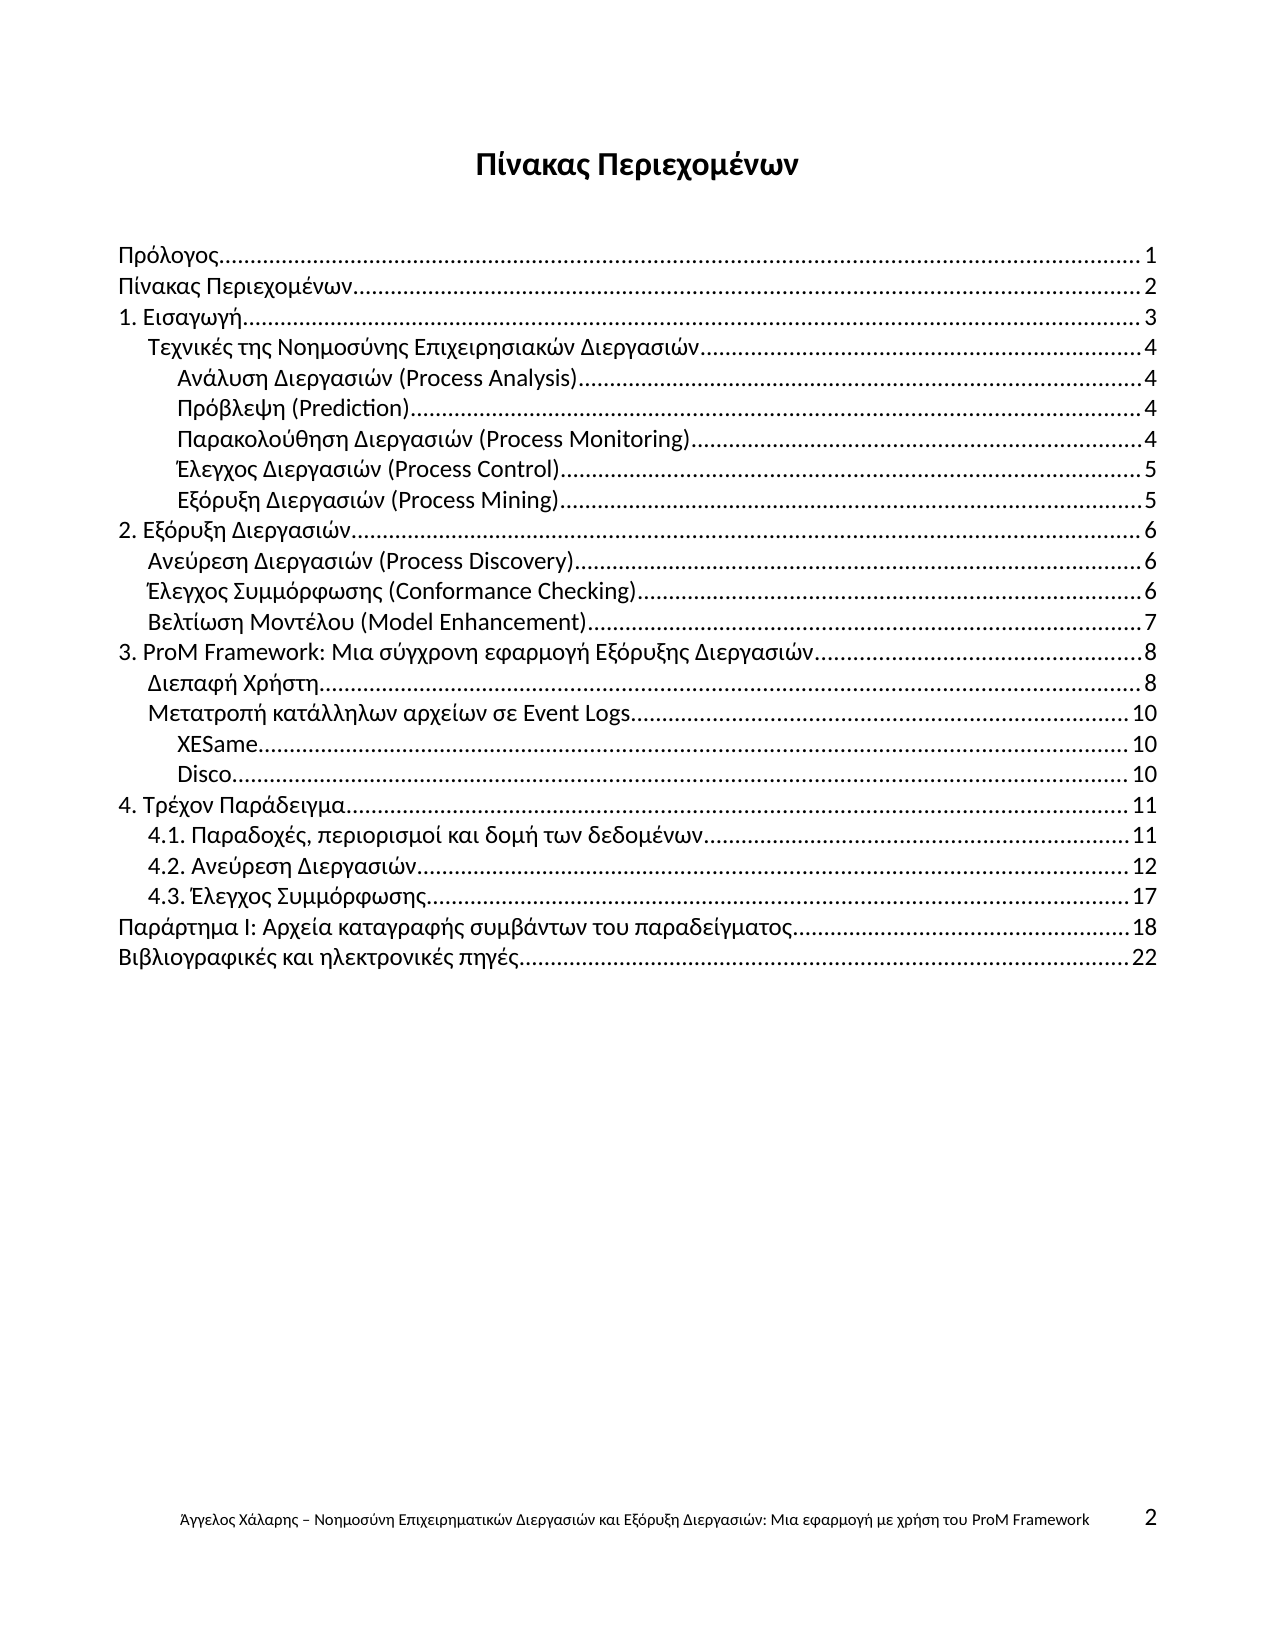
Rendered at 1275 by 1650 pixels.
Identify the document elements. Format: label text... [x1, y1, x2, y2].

text Τεχνικές της Νοημοσύνης Επιχειρησιακών Διεργασιών 4 [148, 331, 1157, 362]
text 4.1. Παραδοχές, περιορισμοί και δομή των δεδομένων 11 [148, 819, 1157, 850]
text XESame 10 [177, 728, 1157, 758]
text Παράρτημα Ι: Αρχεία καταγραφής συμβάντων του παραδείγματος 18 [118, 911, 1157, 942]
text Πίνακας Περιεχομένων 2 [118, 270, 1157, 301]
text Disco 10 [177, 758, 1157, 789]
text 4. Τρέχον Παράδειγμα 11 [118, 789, 1157, 819]
text 4.3. Έλεγχος Συμμόρφωσης 17 [148, 881, 1157, 911]
text Εξόρυξη Διεργασιών (Process Mining) 5 [177, 484, 1157, 514]
text 3. ProM Framework: Μια σύγχρονη εφαρμογή Εξόρυξης Διεργασιών 8 [118, 636, 1157, 667]
text 1. Εισαγωγή 3 [118, 301, 1157, 331]
text Παρακολούθηση Διεργασιών (Process Monitoring) 4 [177, 423, 1157, 453]
text Μετατροπή κατάλληλων αρχείων σε Event Logs 10 [148, 697, 1157, 728]
text Βελτίωση Μοντέλου (Model Enhancement) 7 [148, 606, 1157, 636]
text 2. Εξόρυξη Διεργασιών 6 [118, 514, 1157, 545]
text Βιβλιογραφικές και ηλεκτρονικές πηγές 22 [118, 942, 1157, 972]
subtitle Πίνακας Περιεχομένων [118, 143, 1157, 184]
text Ανεύρεση Διεργασιών (Process Discovery) 6 [148, 545, 1157, 575]
text Διεπαφή Χρήστη 8 [148, 667, 1157, 697]
text Πρόβλεψη (Prediction) 4 [177, 392, 1157, 423]
text 4.2. Ανεύρεση Διεργασιών 12 [148, 850, 1157, 881]
text Πρόλογος 1 [118, 239, 1157, 270]
text Έλεγχος Διεργασιών (Process Control) 5 [177, 453, 1157, 484]
text Ανάλυση Διεργασιών (Process Analysis) 4 [177, 362, 1157, 392]
text Έλεγχος Συμμόρφωσης (Conformance Checking) 6 [148, 575, 1157, 606]
